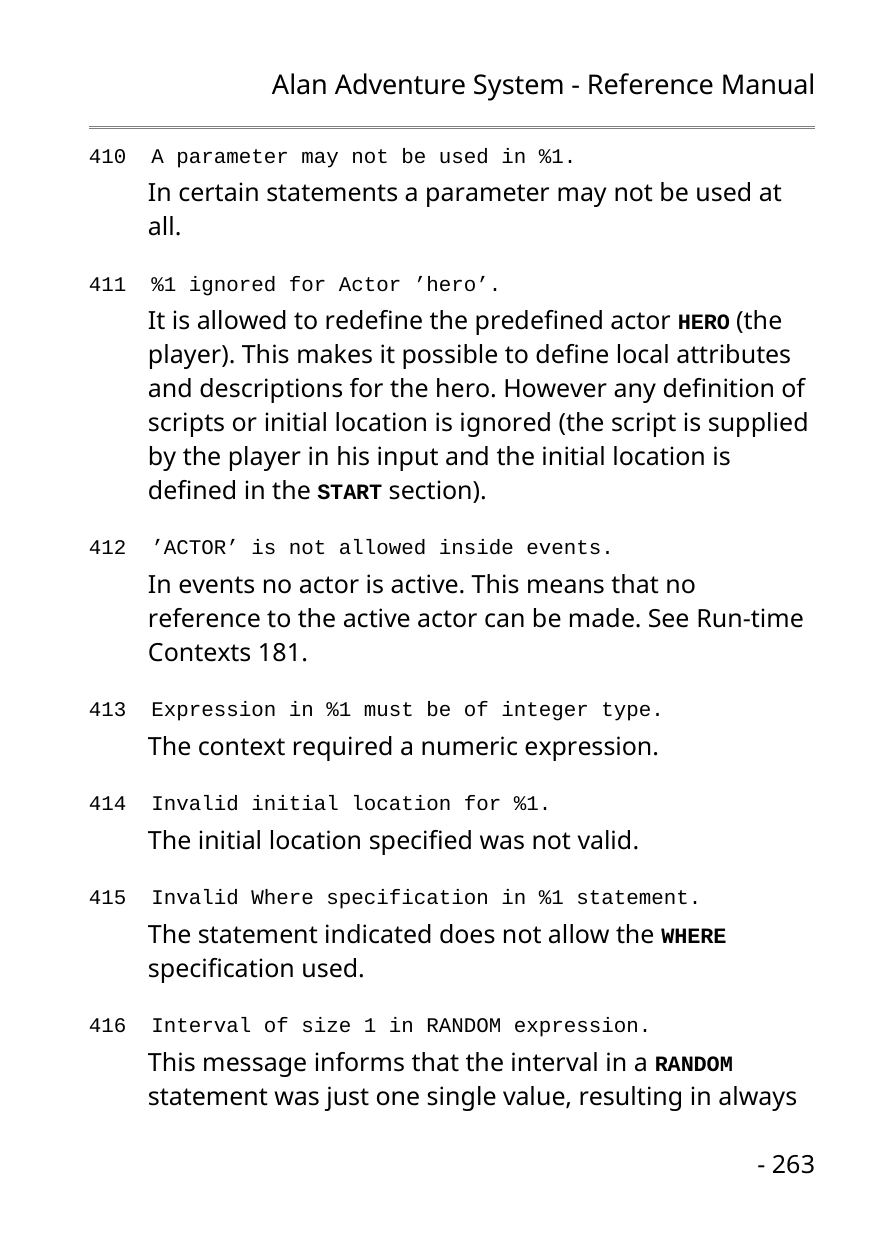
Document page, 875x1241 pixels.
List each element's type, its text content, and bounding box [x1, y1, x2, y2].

text 414 Invalid initial location for %1. [88, 793, 815, 817]
text The initial location specified was not valid. [148, 823, 815, 857]
text 415 Invalid Where specification in %1 statement. [88, 887, 815, 911]
text The statement indicated does not allow the WHERE specification used. [148, 917, 815, 985]
text The context required a numeric expression. [148, 729, 815, 763]
text 413 Expression in %1 must be of integer type. [88, 699, 815, 723]
text In certain statements a parameter may not be used at all. [148, 175, 815, 243]
text In events no actor is active. This means that no reference to the active actor can be made. See Run-time Contexts 144. [148, 567, 815, 669]
text It is allowed to redefine the predefined actor HERO (the player). This makes it possible to define local attributes and descriptions for the he­ro. However any definition of scripts or initial location is ignored (the script is supplied by the player in his input and the initial location is defined in the START section). [148, 303, 815, 507]
text 416 Interval of size 1 in RANDOM expression. [88, 1015, 815, 1039]
text 411 %1 ignored for Actor ’hero’. [88, 273, 815, 297]
text 412 ’ACTOR’ is not allowed inside events. [88, 537, 815, 561]
text This message informs that the interval in a RANDOM statement was just one single value, resulting in always [148, 1045, 815, 1113]
text 410 A parameter may not be used in %1. [88, 146, 815, 169]
